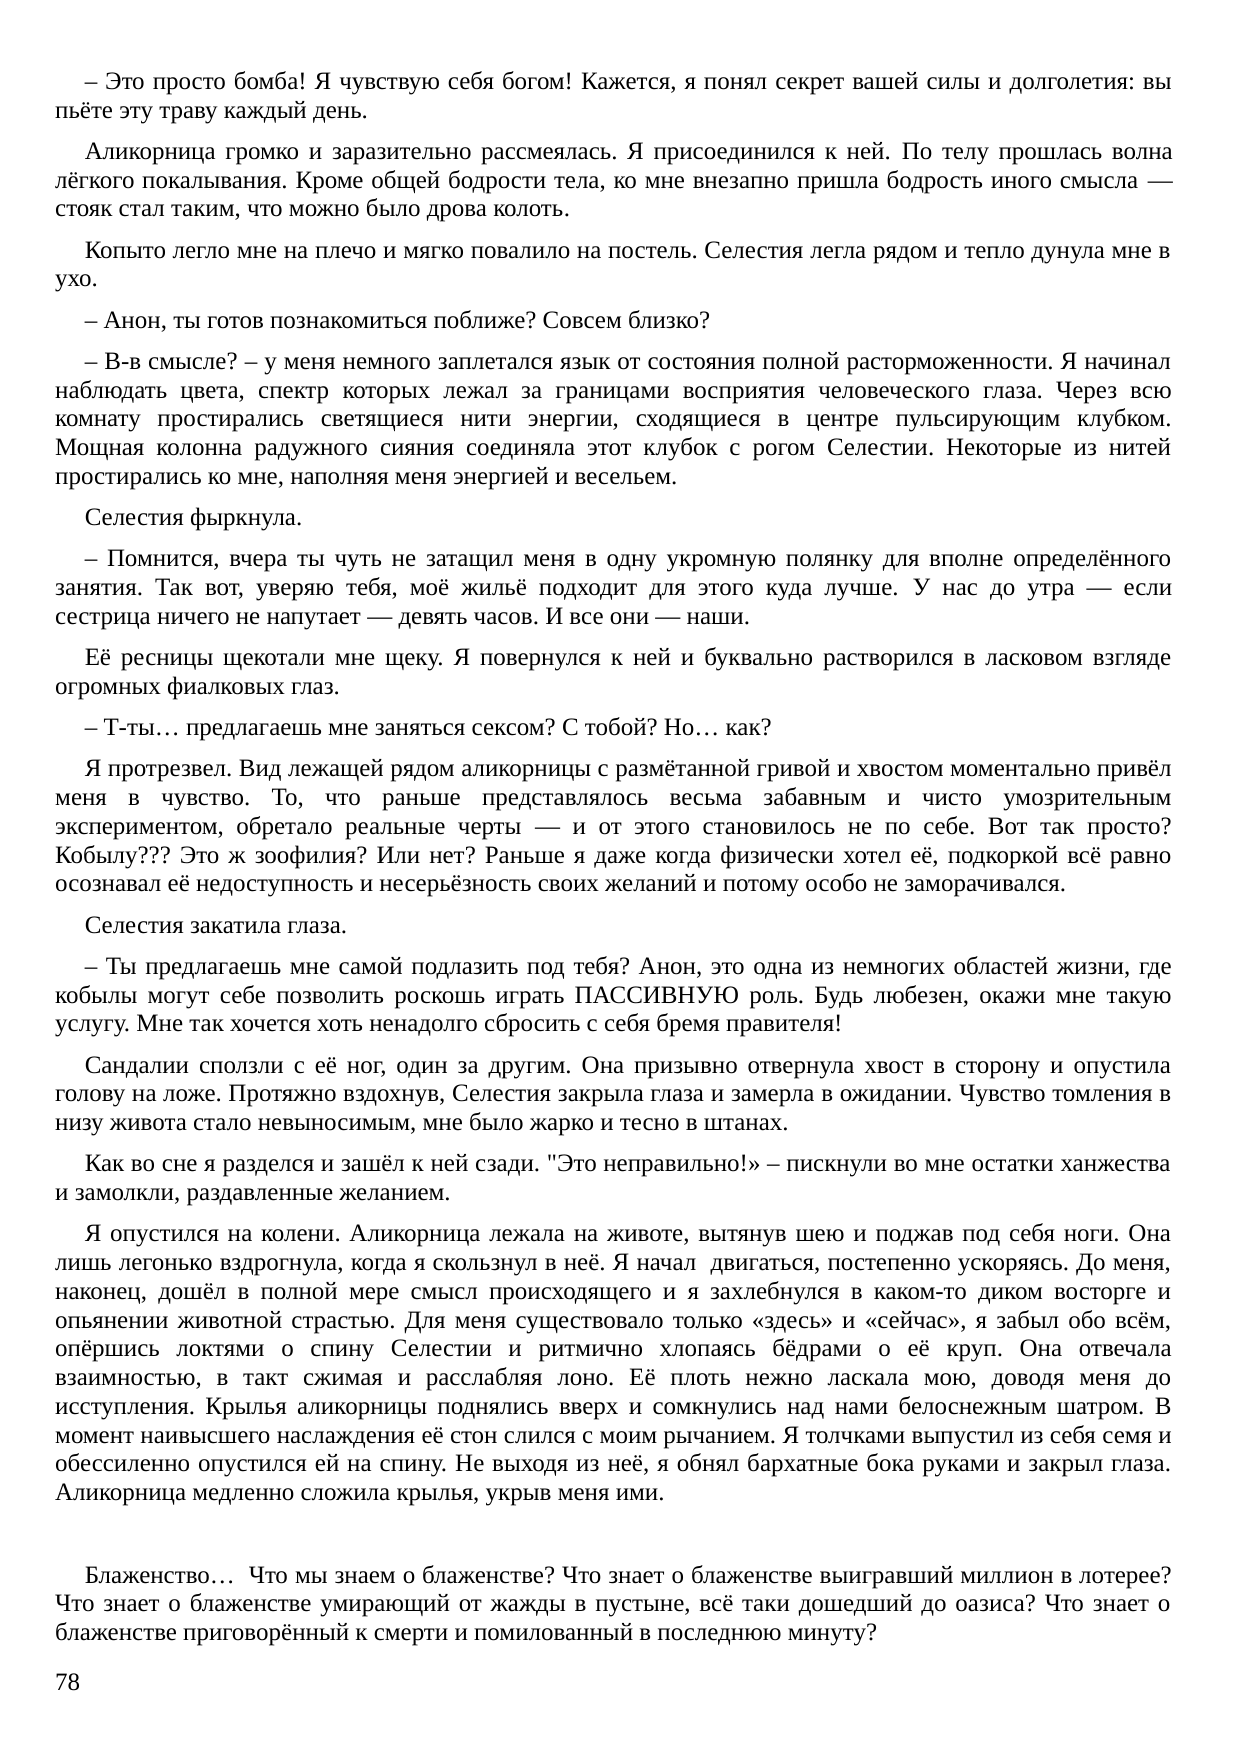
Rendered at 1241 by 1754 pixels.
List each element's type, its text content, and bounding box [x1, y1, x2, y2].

text – Анон, ты готов познакомиться поближе? Совсем близко? [55, 305, 1173, 333]
text Блаженство… Что мы знаем о блаженстве? Что знает о блаженстве выигравший миллион в лотерее? Что знает о блаженстве умирающий от жажды в пустыне, всё таки дошедший до оазиса? Что знает о блаженстве приговорённый к смерти и помилованный в последнюю минуту? [55, 1560, 1173, 1646]
text – Помнится, вчера ты чуть не затащил меня в одну укромную полянку для вполне определённого занятия. Так вот, уверяю тебя, моё жильё подходит для этого куда лучше. У нас до утра — если сестрица ничего не напутает — девять часов. И все они — наши. [55, 543, 1173, 630]
text Аликорница громко и заразительно рассмеялась. Я присоединился к ней. По телу прошлась волна лёгкого покалывания. Кроме общей бодрости тела, ко мне внезапно пришла бодрость иного смысла — стояк стал таким, что можно было дрова колоть. [55, 136, 1173, 222]
text Я протрезвел. Вид лежащей рядом аликорницы с размётанной гривой и хвостом моментально привёл меня в чувство. То, что раньше представлялось весьма забавным и чисто умозрительным экспериментом, обретало реальные черты — и от этого становилось не по себе. Вот так просто? Кобылу??? Это ж зоофилия? Или нет? Раньше я даже когда физически хотел её, подкоркой всё равно осознавал её недоступность и несерьёзность своих желаний и потому особо не заморачивался. [55, 753, 1173, 897]
text – Ты предлагаешь мне самой подлазить под тебя? Анон, это одна из немногих областей жизни, где кобылы могут себе позволить роскошь играть ПАССИВНУЮ роль. Будь любезен, окажи мне такую услугу. Мне так хочется хоть ненадолго сбросить с себя бремя правителя! [55, 951, 1173, 1037]
text Селестия закатила глаза. [55, 910, 1173, 938]
text – Т-ты… предлагаешь мне заняться сексом? С тобой? Но… как? [55, 712, 1173, 741]
text Копыто легло мне на плечо и мягко повалило на постель. Селестия легла рядом и тепло дунула мне в ухо. [55, 235, 1173, 292]
text Я опустился на колени. Аликорница лежала на животе, вытянув шею и поджав под себя ноги. Она лишь легонько вздрогнула, когда я скользнул в неё. Я начал двигаться, постепенно ускоряясь. До меня, наконец, дошёл в полной мере смысл происходящего и я захлебнулся в каком-то диком восторге и опьянении животной страстью. Для меня существовало только «здесь» и «сейчас», я забыл обо всём, опёршись локтями о спину Селестии и ритмично хлопаясь бёдрами о её круп. Она отвечала взаимностью, в такт сжимая и расслабляя лоно. Её плоть нежно ласкала мою, доводя меня до исступления. Крылья аликорницы поднялись вверх и сомкнулись над нами белоснежным шатром. В момент наивысшего наслаждения её стон слился с моим рычанием. Я толчками выпустил из себя семя и обессиленно опустился ей на спину. Не выходя из неё, я обнял бархатные бока руками и закрыл глаза. Аликорница медленно сложила крылья, укрыв меня ими. [55, 1218, 1173, 1506]
text Как во сне я разделся и зашёл к ней сзади. "Это неправильно!» – пискнули во мне остатки ханжества и замолкли, раздавленные желанием. [55, 1148, 1173, 1206]
text Сандалии сползли с её ног, один за другим. Она призывно отвернула хвост в сторону и опустила голову на ложе. Протяжно вздохнув, Селестия закрыла глаза и замерла в ожидании. Чувство томления в низу живота стало невыносимым, мне было жарко и тесно в штанах. [55, 1050, 1173, 1136]
text – В-в смысле? – у меня немного заплетался язык от состояния полной расторможенности. Я начинал наблюдать цвета, спектр которых лежал за границами восприятия человеческого глаза. Через всю комнату простирались светящиеся нити энергии, сходящиеся в центре пульсирующим клубком. Мощная колонна радужного сияния соединяла этот клубок с рогом Селестии. Некоторые из нитей простирались ко мне, наполняя меня энергией и весельем. [55, 346, 1173, 490]
text Её ресницы щекотали мне щеку. Я повернулся к ней и буквально растворился в ласковом взгляде огромных фиалковых глаз. [55, 642, 1173, 700]
text – Это просто бомба! Я чувствую себя богом! Кажется, я понял секрет вашей силы и долголетия: вы пьёте эту траву каждый день. [55, 66, 1173, 123]
text Селестия фыркнула. [55, 502, 1173, 531]
